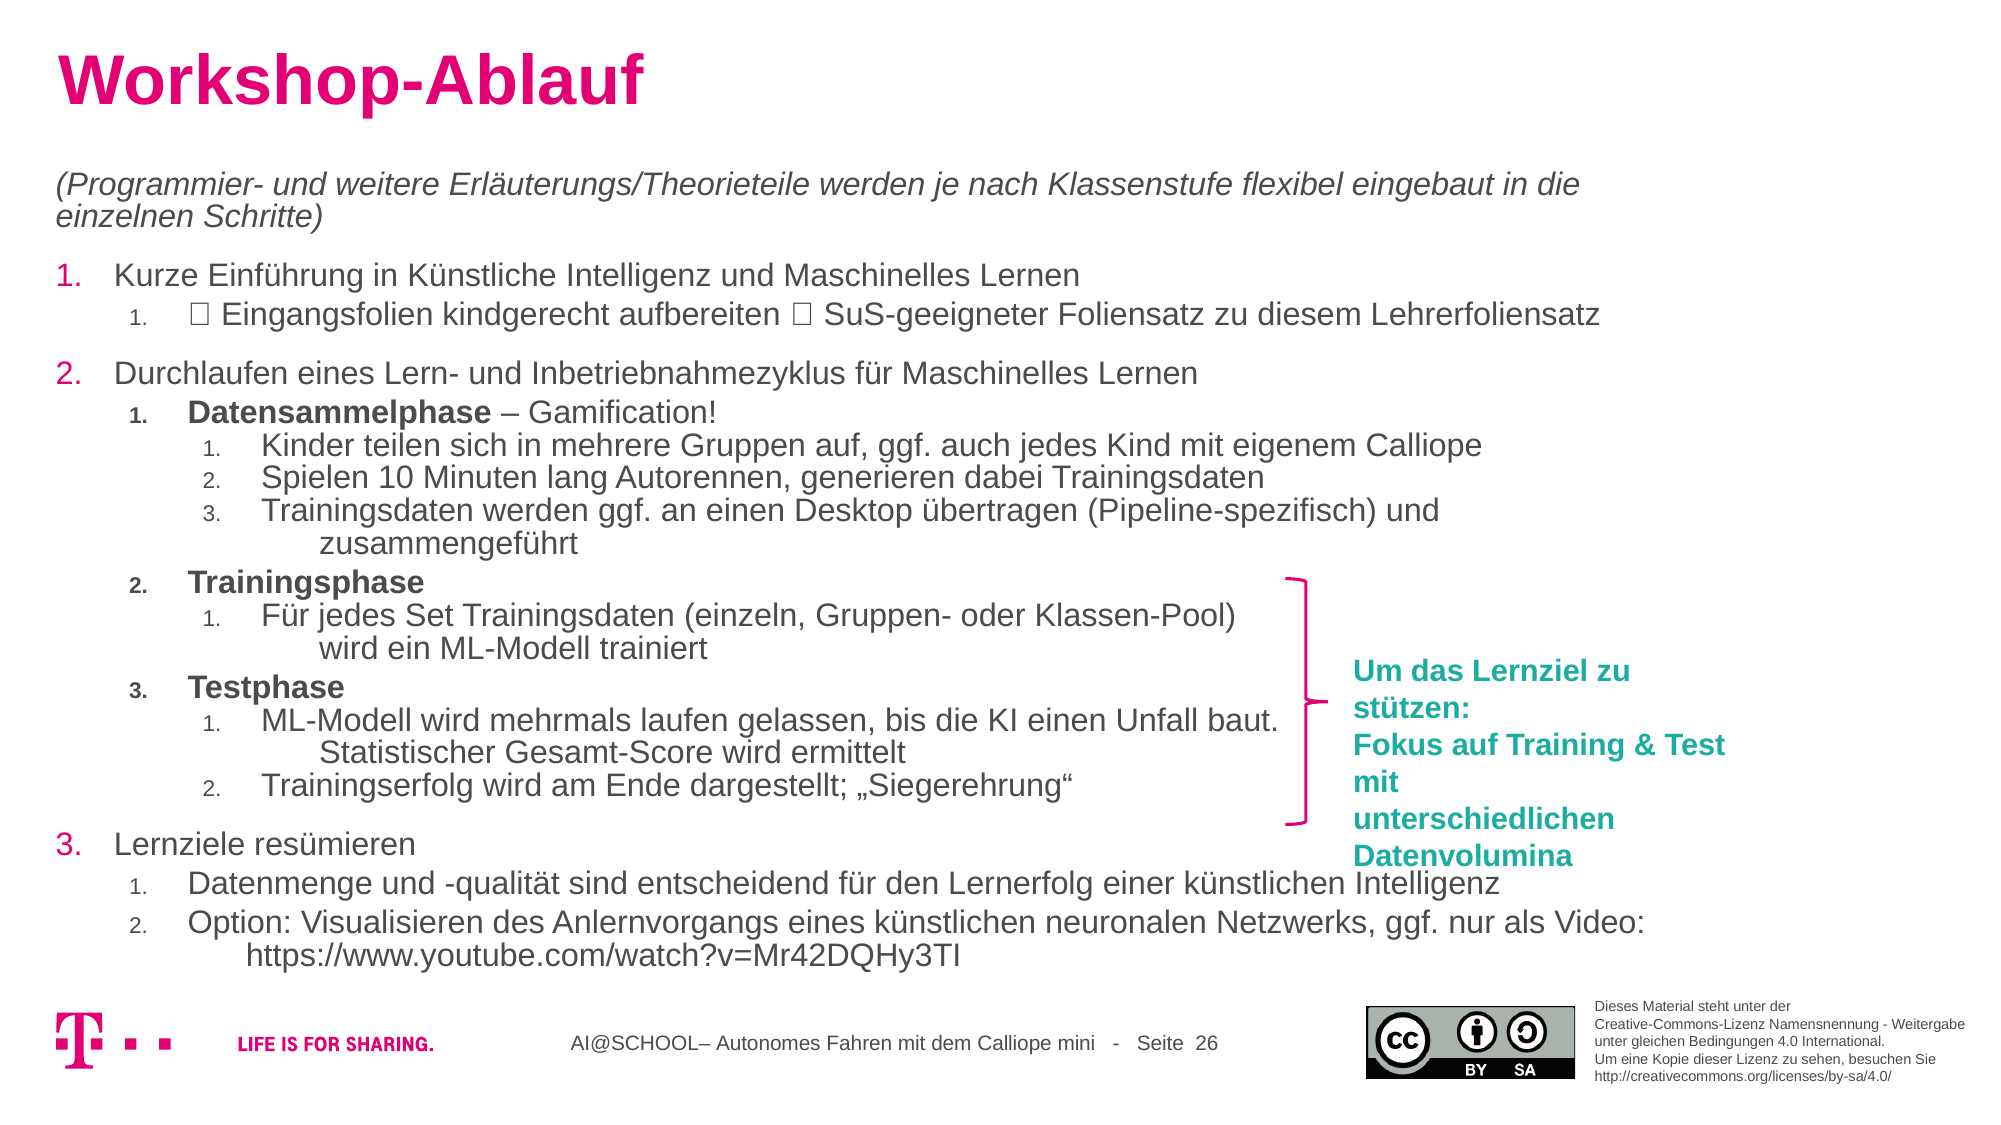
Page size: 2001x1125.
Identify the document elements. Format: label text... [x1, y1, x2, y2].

title Workshop-Ablauf [0, 43, 1888, 132]
list (Programmier- und weitere Erläuterungs/Theorieteile werden je nach Klassenstufe flexibel eingebaut in die einzelnen Schritte) Kurze Einführung in Künstliche Intelligenz und Maschinelles Lernen  Eingangsfolien kindgerecht aufbereiten  SuS-geeigneter Foliensatz zu diesem Lehrerfoliensatz Durchlaufen eines Lern- und Inbetriebnahmezyklus für Maschinelles Lernen Datensammelphase – Gamification! Kinder teilen sich in mehrere Gruppen auf, ggf. auch jedes Kind mit eigenem Calliope Spielen 10 Minuten lang Autorennen, generieren dabei Trainingsdaten Trainingsdaten werden ggf. an einen Desktop übertragen (Pipeline-spezifisch) und zusammengeführt Trainingsphase Für jedes Set Trainingsdaten (einzeln, Gruppen- oder Klassen-Pool) wird ein ML-Modell trainiert Testphase ML-Modell wird mehrmals laufen gelassen, bis die KI einen Unfall baut. Statistischer Gesamt-Score wird ermittelt Trainingserfolg wird am Ende dargestellt; „Siegerehrung“ Lernziele resümieren Datenmenge und -qualität sind entscheidend für den Lernerfolg einer künstlichen Intelligenz Option: Visualisieren des Anlernvorgangs eines künstlichen neuronalen Netzwerks, ggf. nur als Video: https://www.youtube.com/watch?v=Mr42DQHy3TI [55, 168, 1658, 1011]
text_box Um das Lernziel zu stützen: Fokus auf Training & Test mit unterschiedlichen Datenvolumina [1340, 644, 1761, 804]
